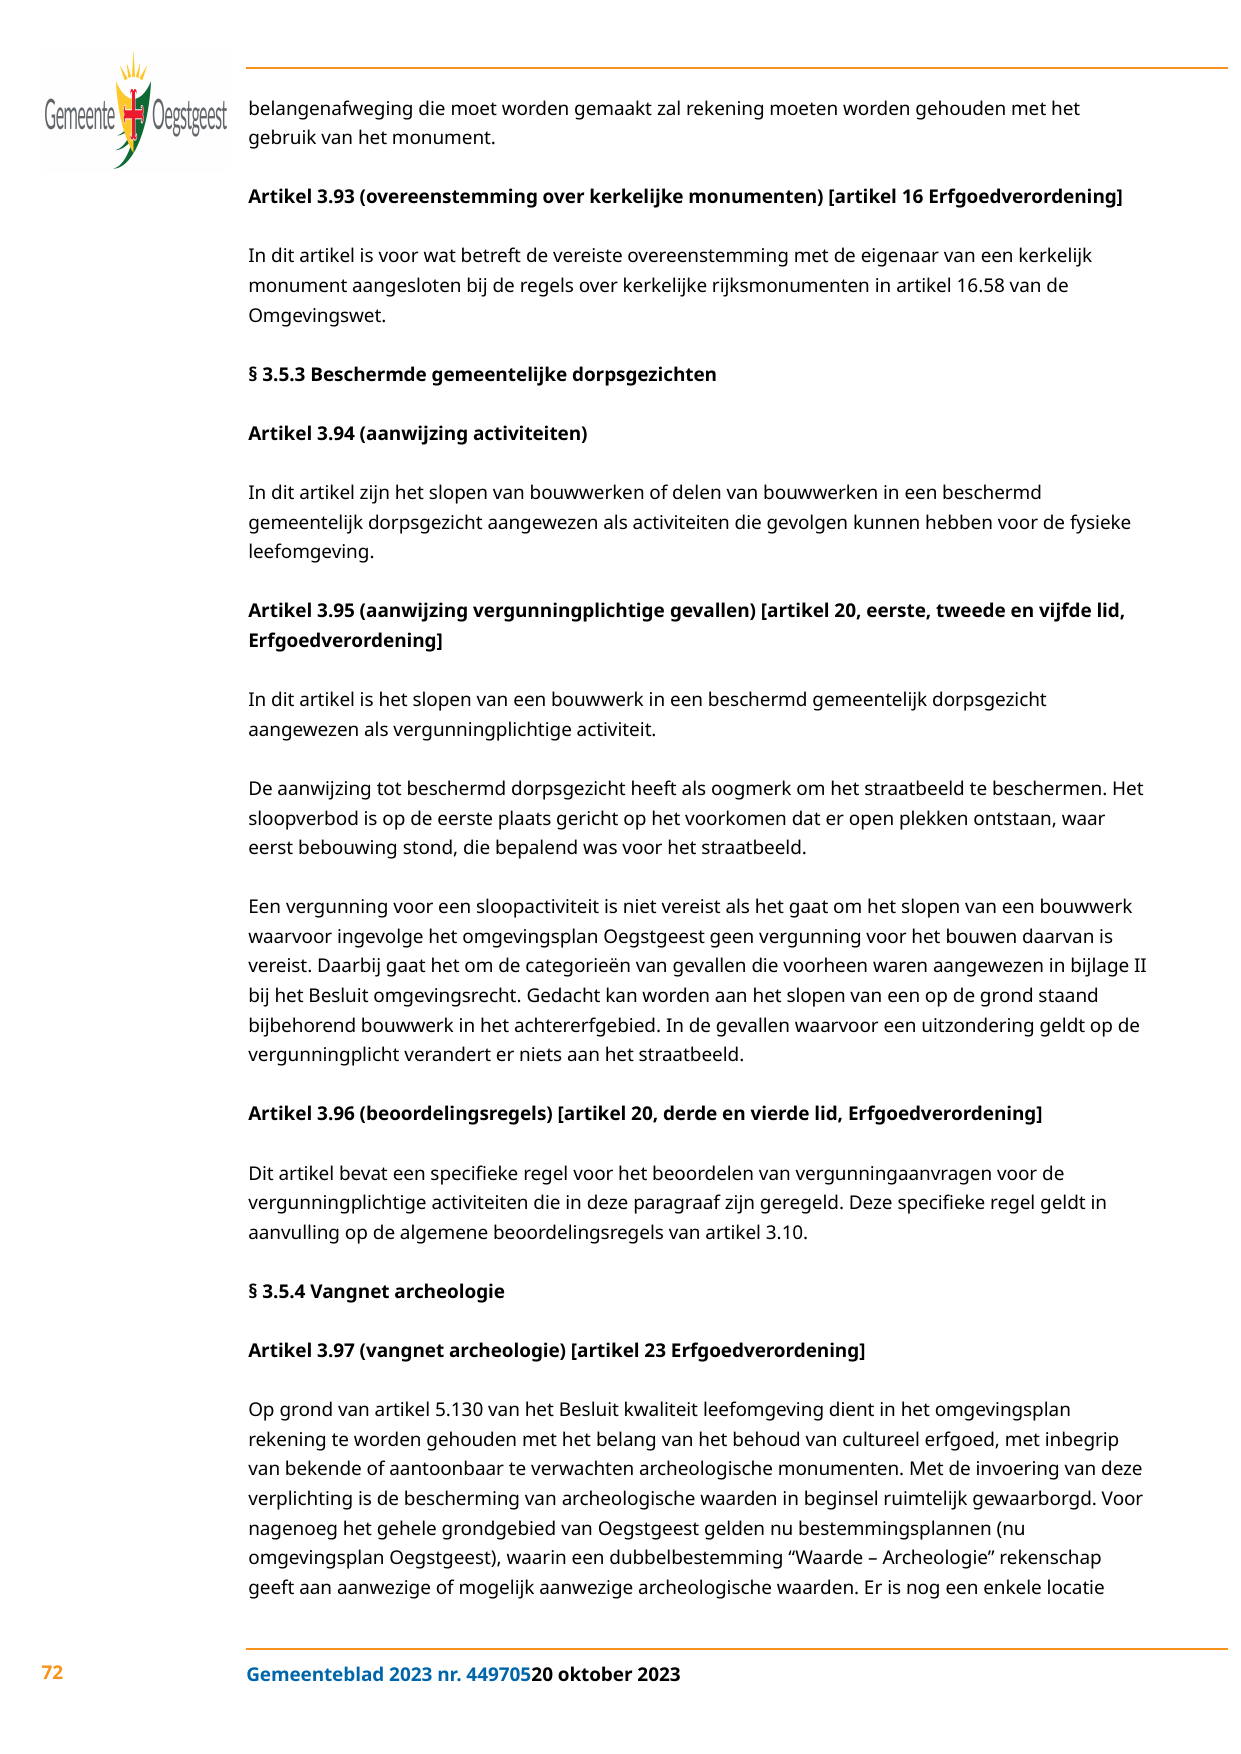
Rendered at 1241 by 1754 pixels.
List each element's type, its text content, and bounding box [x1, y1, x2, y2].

text § 3.5.3 Beschermde gemeentelijke dorpsgezichten [248, 361, 1152, 387]
text Artikel 3.97 (vangnet archeologie) [artikel 23 Erfgoedverordening] [248, 1337, 1152, 1363]
text belangenafweging die moet worden gemaakt zal rekening moeten worden gehouden met het gebruik van het monument. [248, 95, 1152, 150]
text In dit artikel is voor wat betreft de vereiste overeenstemming met de eigenaar van een kerkelijk monument aangesloten bij de regels over kerkelijke rijksmonumenten in artikel 16.58 van de Omgevingswet. [248, 243, 1152, 328]
text Een vergunning voor een sloopactiviteit is niet vereist als het gaat om het slopen van een bouwwerk waarvoor ingevolge het omgevingsplan Oegstgeest geen vergunning voor het bouwen daarvan is vereist. Daarbij gaat het om de categorieën van gevallen die voorheen waren aangewezen in bijlage II bij het Besluit omgevingsrecht. Gedacht kan worden aan het slopen van een op de grond staand bijbehorend bouwwerk in het achtererfgebied. In de gevallen waarvoor een uitzondering geldt op de vergunningplicht verandert er niets aan het straatbeeld. [248, 893, 1152, 1067]
picture [41, 47, 231, 172]
text Artikel 3.94 (aanwijzing activiteiten) [248, 420, 1152, 446]
text De aanwijzing tot beschermd dorpsgezicht heeft als oogmerk om het straatbeeld te beschermen. Het sloopverbod is op de eerste plaats gericht op het voorkomen dat er open plekken ontstaan, waar eerst bebouwing stond, die bepalend was voor het straatbeeld. [248, 775, 1152, 860]
text Artikel 3.95 (aanwijzing vergunningplichtige gevallen) [artikel 20, eerste, tweede en vijfde lid, Erfgoedverordening] [248, 598, 1152, 653]
text In dit artikel zijn het slopen van bouwwerken of delen van bouwwerken in een beschermd gemeentelijk dorpsgezicht aangewezen als activiteiten die gevolgen kunnen hebben voor de fysieke leefomgeving. [248, 479, 1152, 564]
text Artikel 3.96 (beoordelingsregels) [artikel 20, derde en vierde lid, Erfgoedverordening] [248, 1101, 1152, 1126]
text Op grond van artikel 5.130 van het Besluit kwaliteit leefomgeving dient in het omgevingsplan rekening te worden gehouden met het belang van het behoud van cultureel erfgoed, met inbegrip van bekende of aantoonbaar te verwachten archeologische monumenten. Met de invoering van deze verplichting is de bescherming van archeologische waarden in beginsel ruimtelijk gewaarborgd. Voor nagenoeg het gehele grondgebied van Oegstgeest gelden nu bestemmingsplannen (nu omgevingsplan Oegstgeest), waarin een dubbelbestemming “Waarde – Archeologie” rekenschap geeft aan aanwezige of mogelijk aanwezige archeologische waarden. Er is nog een enkele locatie [248, 1396, 1152, 1600]
text In dit artikel is het slopen van een bouwwerk in een beschermd gemeentelijk dorpsgezicht aangewezen als vergunningplichtige activiteit. [248, 686, 1152, 742]
text Dit artikel bevat een specifieke regel voor het beoordelen van vergunningaanvragen voor de vergunningplichtige activiteiten die in deze paragraaf zijn geregeld. Deze specifieke regel geldt in aanvulling op de algemene beoordelingsregels van artikel 3.10. [248, 1160, 1152, 1245]
text § 3.5.4 Vangnet archeologie [248, 1278, 1152, 1304]
text Artikel 3.93 (overeenstemming over kerkelijke monumenten) [artikel 16 Erfgoedverordening] [248, 183, 1152, 209]
